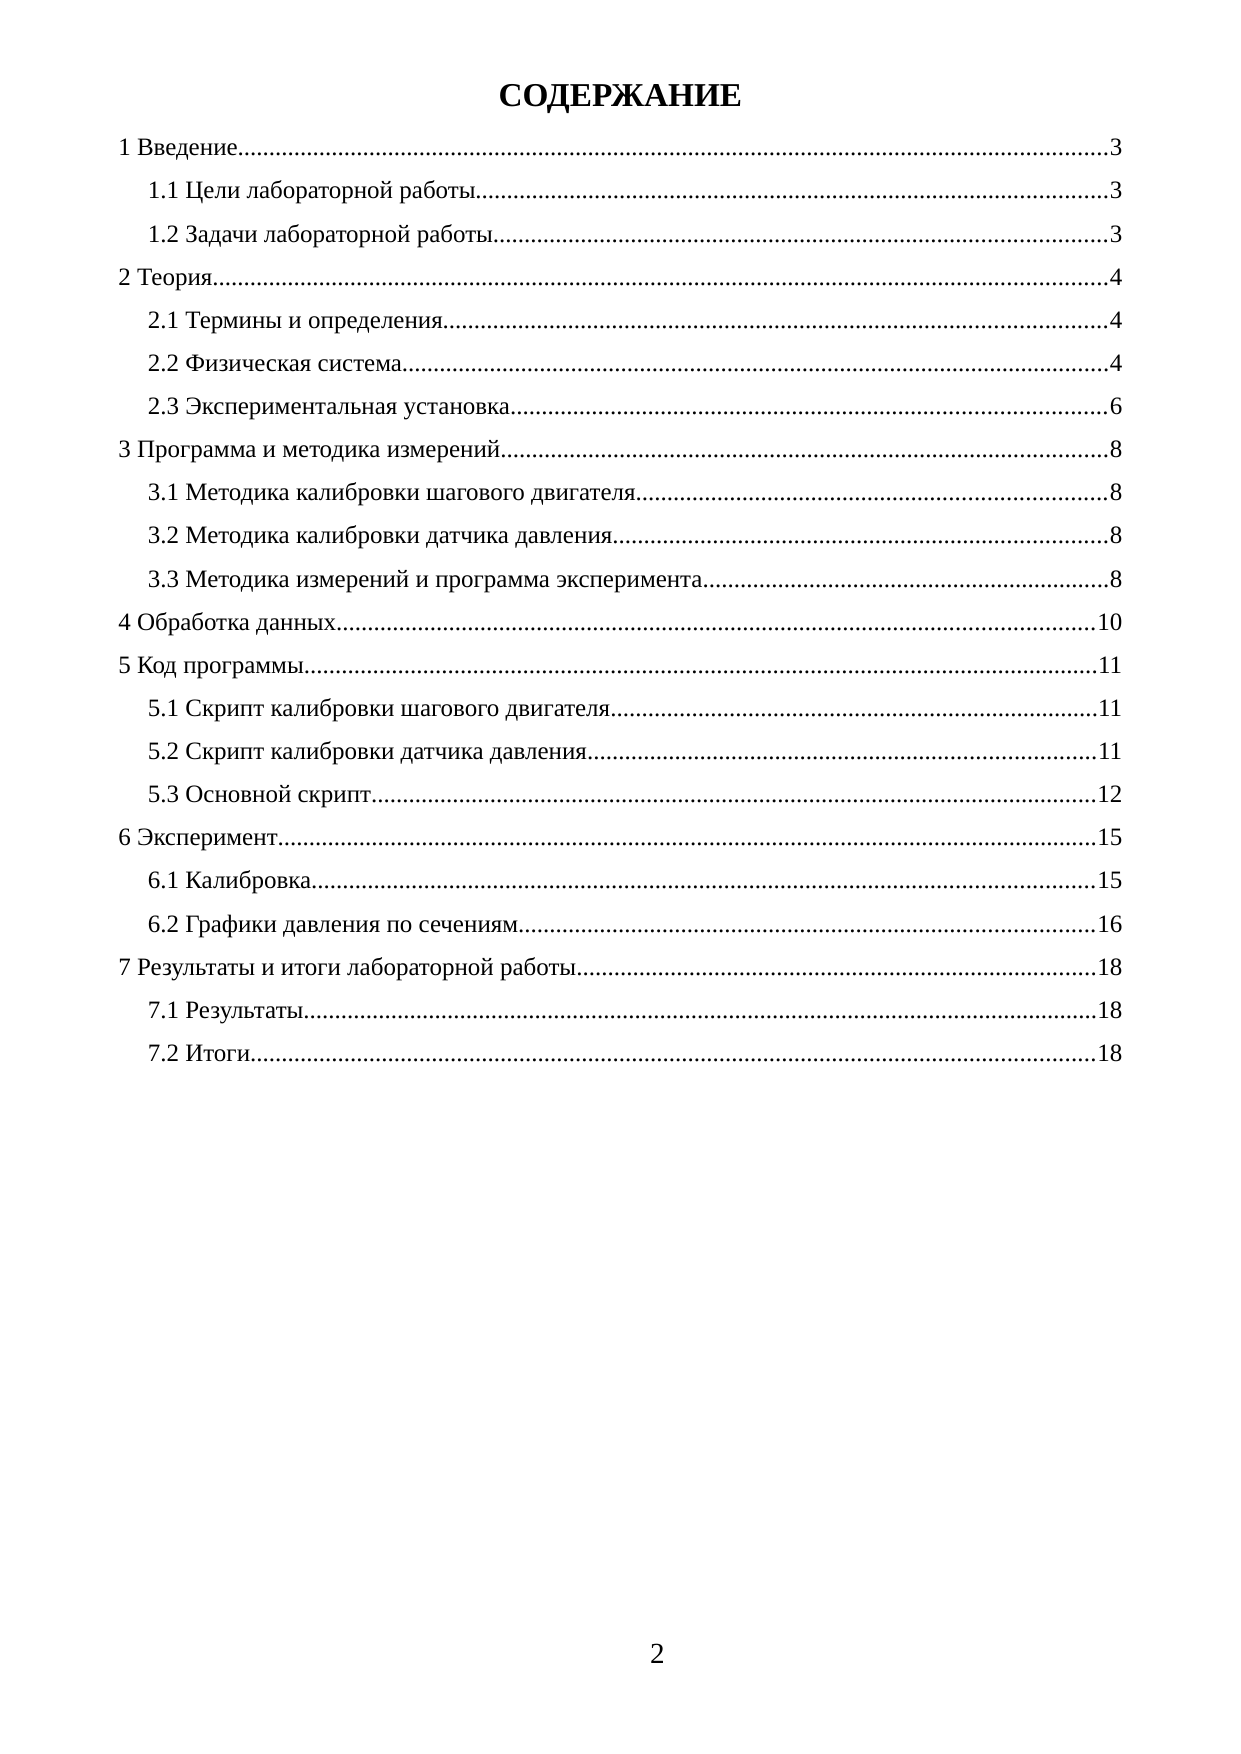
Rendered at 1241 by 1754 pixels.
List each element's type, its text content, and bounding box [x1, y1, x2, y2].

text 5.2 Скрипт калибровки датчика давления 11 [148, 736, 1122, 765]
text 3.3 Методика измерений и программа эксперимента 8 [148, 564, 1122, 592]
text 2.2 Физическая система 4 [148, 348, 1122, 377]
text 2.1 Термины и определения 4 [148, 305, 1122, 334]
text 4 Обработка данных 10 [118, 607, 1122, 636]
text 6.2 Графики давления по сечениям 16 [148, 909, 1122, 937]
subtitle Содержание [118, 75, 1122, 113]
text 7.2 Итоги 18 [148, 1038, 1122, 1067]
text 5.3 Основной скрипт 12 [148, 779, 1122, 808]
text 1.2 Задачи лабораторной работы 3 [148, 219, 1122, 247]
text 2 Теория 4 [118, 262, 1122, 291]
text 5 Код программы 11 [118, 650, 1122, 679]
text 1 Введение 3 [118, 132, 1122, 161]
text 3.1 Методика калибровки шагового двигателя 8 [148, 477, 1122, 506]
text 3.2 Методика калибровки датчика давления 8 [148, 521, 1122, 549]
text 3 Программа и методика измерений 8 [118, 434, 1122, 463]
text 7 Результаты и итоги лабораторной работы 18 [118, 952, 1122, 981]
text 2.3 Экспериментальная установка 6 [148, 391, 1122, 420]
text 1.1 Цели лабораторной работы 3 [148, 176, 1122, 204]
text 5.1 Скрипт калибровки шагового двигателя 11 [148, 693, 1122, 722]
text 6.1 Калибровка 15 [148, 866, 1122, 894]
text 6 Эксперимент 15 [118, 822, 1122, 851]
text 7.1 Результаты 18 [148, 995, 1122, 1024]
